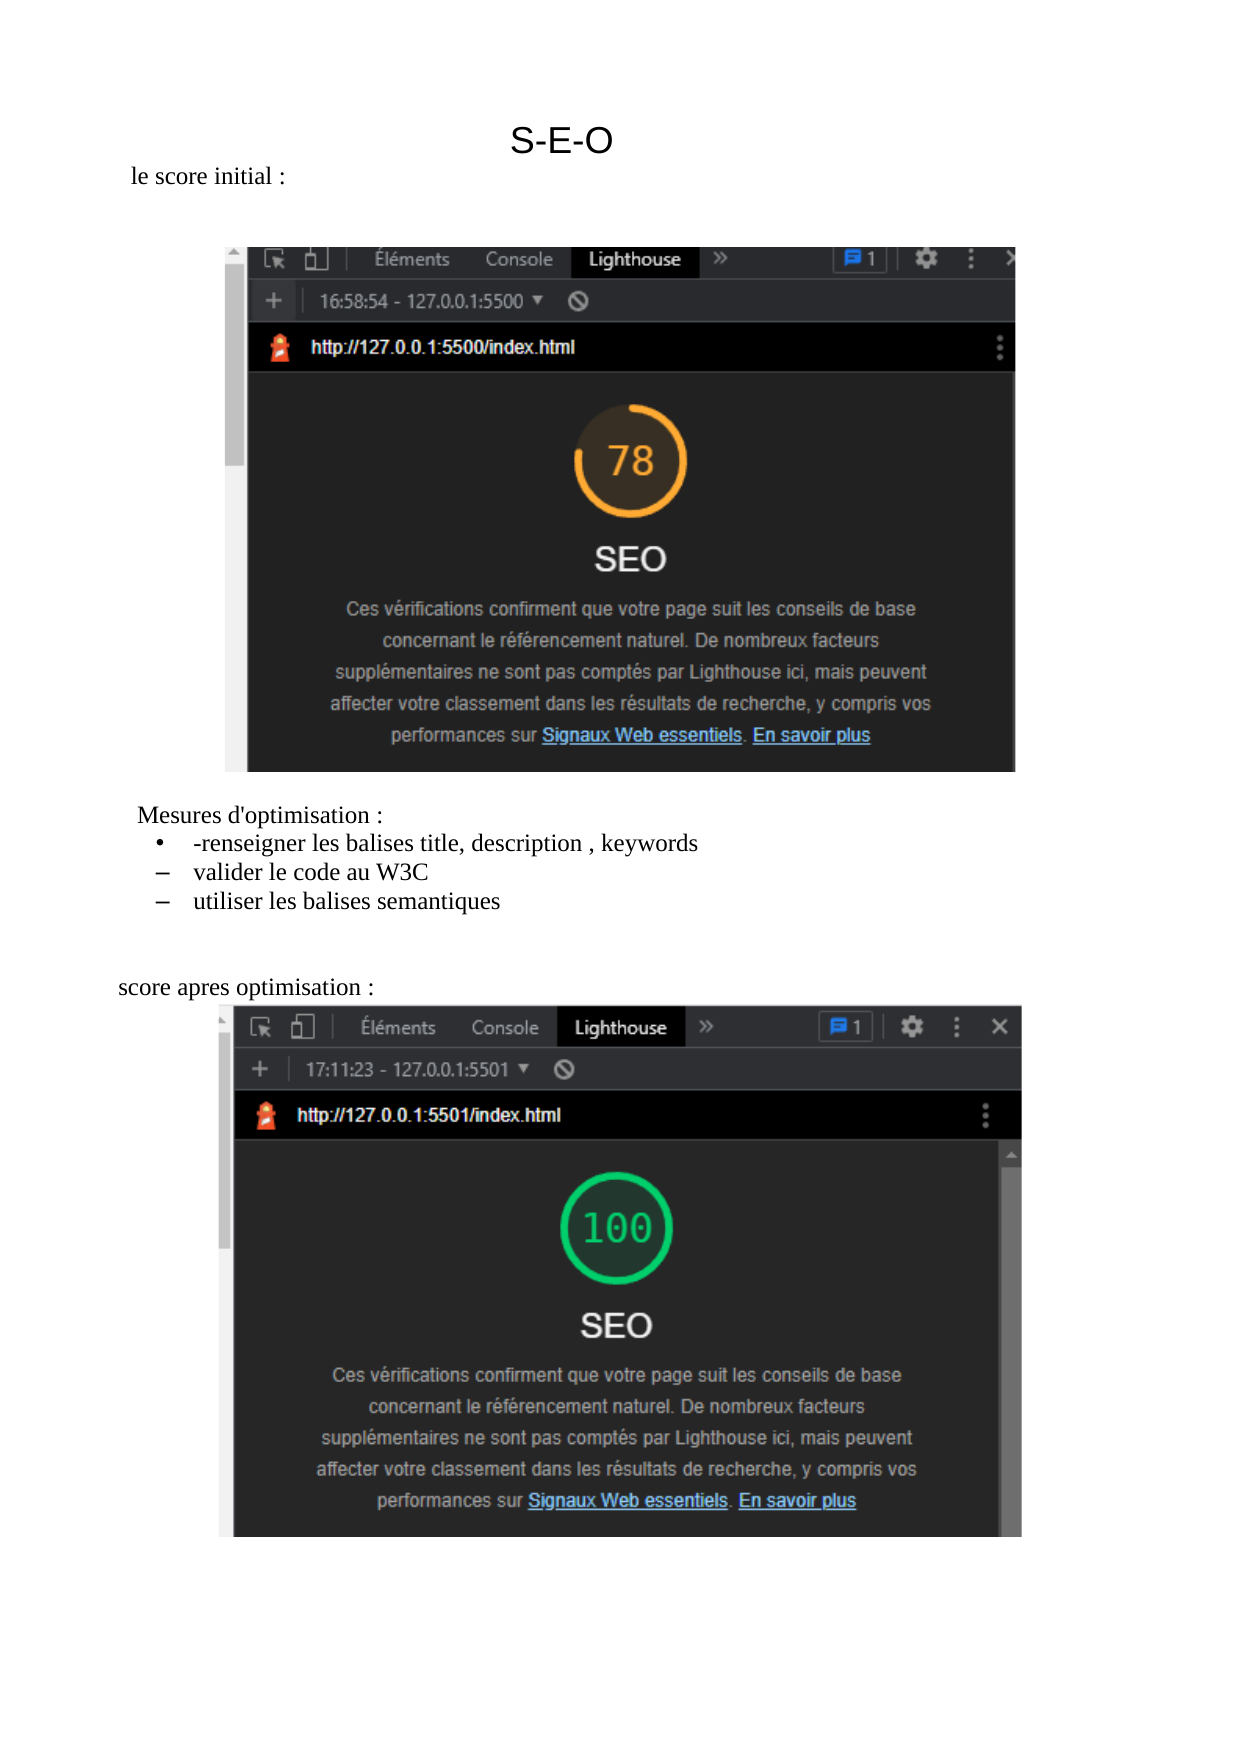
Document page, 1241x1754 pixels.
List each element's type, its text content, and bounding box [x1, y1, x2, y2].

text Mesures d'optimisation : [118, 800, 1122, 828]
picture [218, 1001, 1022, 1537]
text score apres optimisation : [118, 972, 1122, 1001]
list utiliser les balises semantiques [156, 886, 1122, 915]
text S-E-O [118, 118, 1122, 161]
list valider le code au W3C [156, 857, 1122, 886]
text le score initial : [118, 161, 1122, 190]
list -renseigner les balises title, description , keywords [156, 828, 1122, 857]
